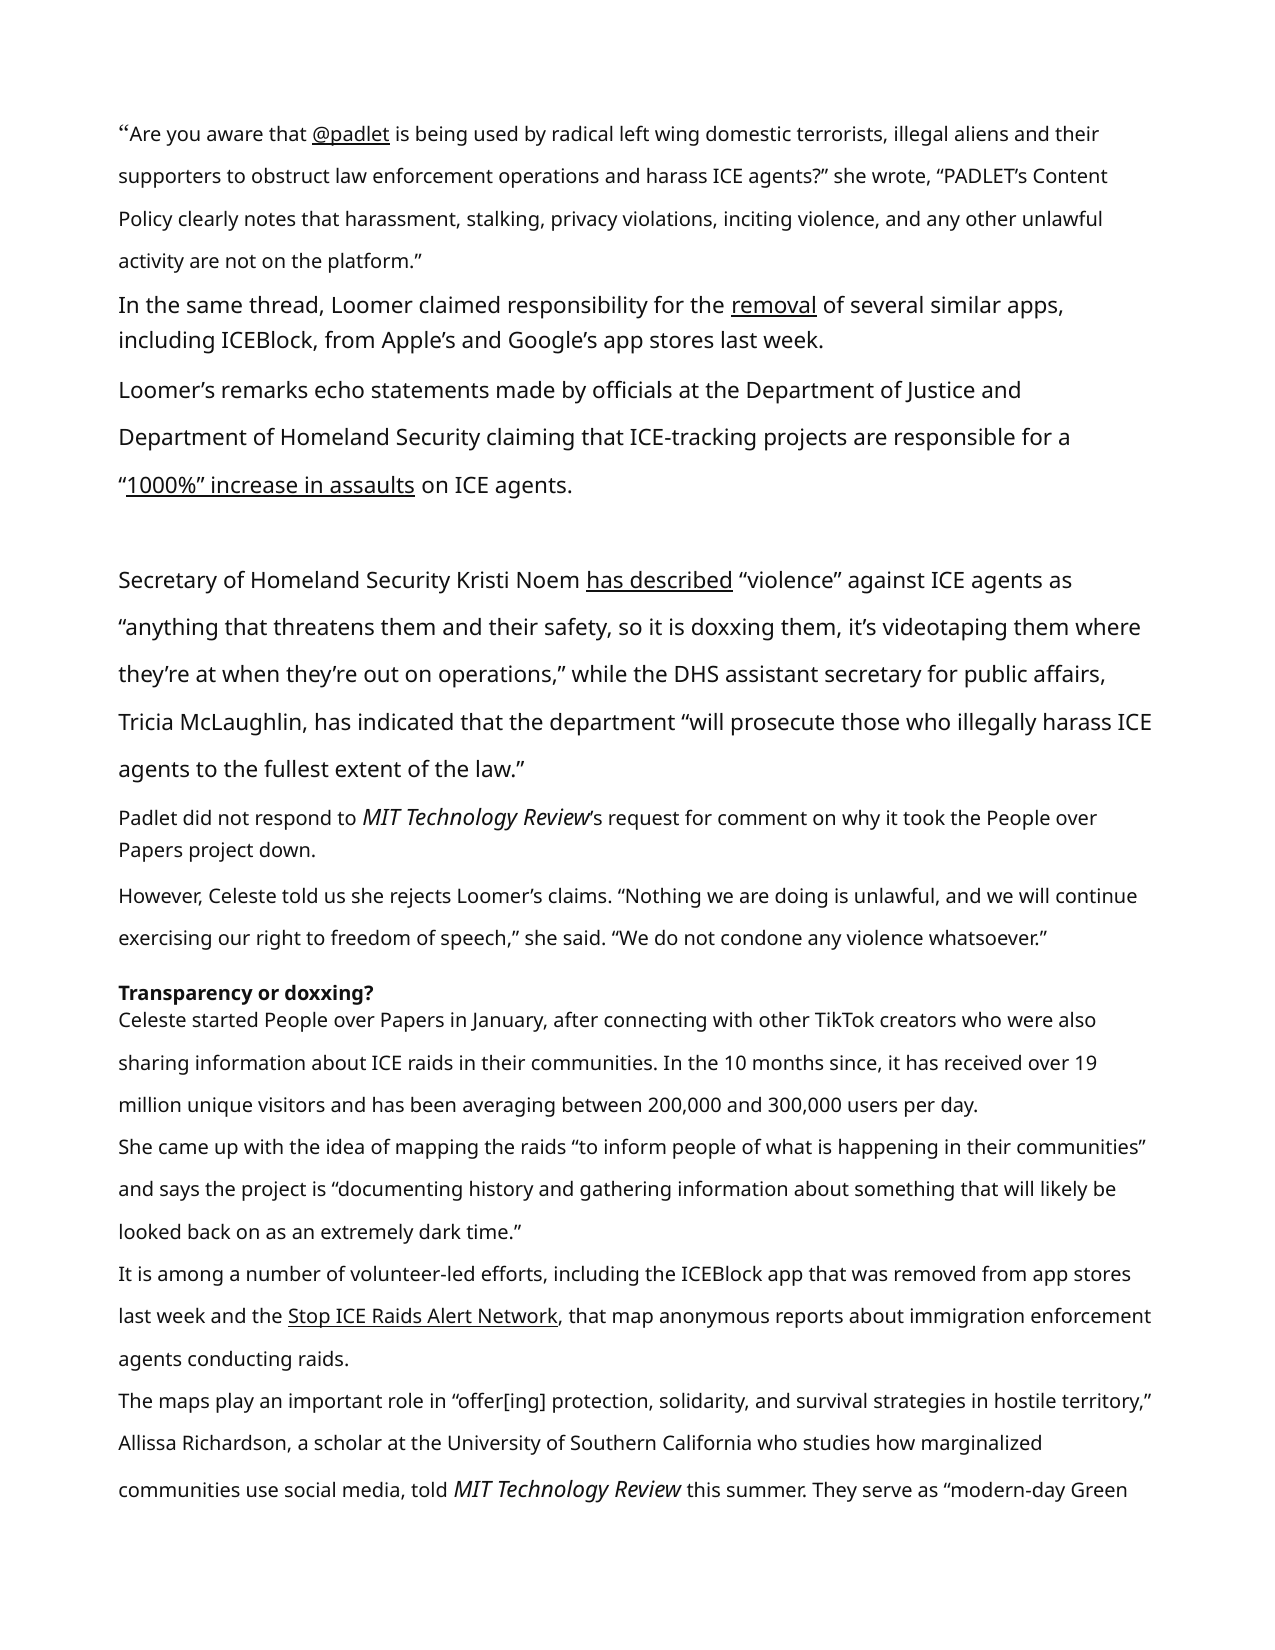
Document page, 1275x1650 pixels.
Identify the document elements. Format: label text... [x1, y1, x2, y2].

text Loomer’s remarks echo statements made by officials at the Department of Justice and Department of Homeland Security claiming that ICE-tracking projects are responsible for a “1000%” increase in assaults on ICE agents. [118, 374, 1157, 500]
text She came up with the idea of mapping the raids “to inform people of what is happening in their communities” and says the project is “documenting history and gathering information about something that will likely be looked back on as an extremely dark time.” [118, 1133, 1157, 1245]
text “Are you aware that @padlet is being used by radical left wing domestic terrorists, illegal aliens and their supporters to obstruct law enforcement operations and harass ICE agents?” she wrote, “PADLET’s Content Policy clearly notes that harassment, stalking, privacy violations, inciting violence, and any other unlawful activity are not on the platform.” [118, 118, 1157, 274]
text However, Celeste told us she rejects Loomer’s claims. “Nothing we are doing is unlawful, and we will continue exercising our right to freedom of speech,” she said. “We do not condone any violence whatsoever.” [118, 882, 1157, 951]
text It is among a number of volunteer-led efforts, including the ICEBlock app that was removed from app stores last week and the Stop ICE Raids Alert Network, that map anonymous reports about immigration enforcement agents conducting raids. [118, 1260, 1157, 1372]
text Secretary of Homeland Security Kristi Noem has described “violence” against ICE agents as “anything that threatens them and their safety, so it is doxxing them, it’s videotaping them where they’re at when they’re out on operations,” while the DHS assistant secretary for public affairs, Tricia McLaughlin, has indicated that the department “will prosecute those who illegally harass ICE agents to the fullest extent of the law.” [118, 564, 1157, 784]
text The maps play an important role in “offer[ing] protection, solidarity, and survival strategies in hostile territory,” Allissa Richardson, a scholar at the University of Southern California who studies how marginalized communities use social media, told MIT Technology Review this summer. They serve as “modern-day Green [118, 1387, 1157, 1504]
subtitle Transparency or doxxing? [118, 966, 1157, 1006]
text Celeste started People over Papers in January, after connecting with other TikTok creators who were also sharing information about ICE raids in their communities. In the 10 months since, it has received over 19 million unique visitors and has been averaging between 200,000 and 300,000 users per day. [118, 1006, 1157, 1118]
text In the same thread, Loomer claimed responsibility for the removal of several similar apps, including ICEBlock, from Apple’s and Google’s app stores last week. [118, 289, 1157, 355]
text Padlet did not respond to MIT Technology Review’s request for comment on why it took the People over Papers project down. [118, 801, 1157, 863]
